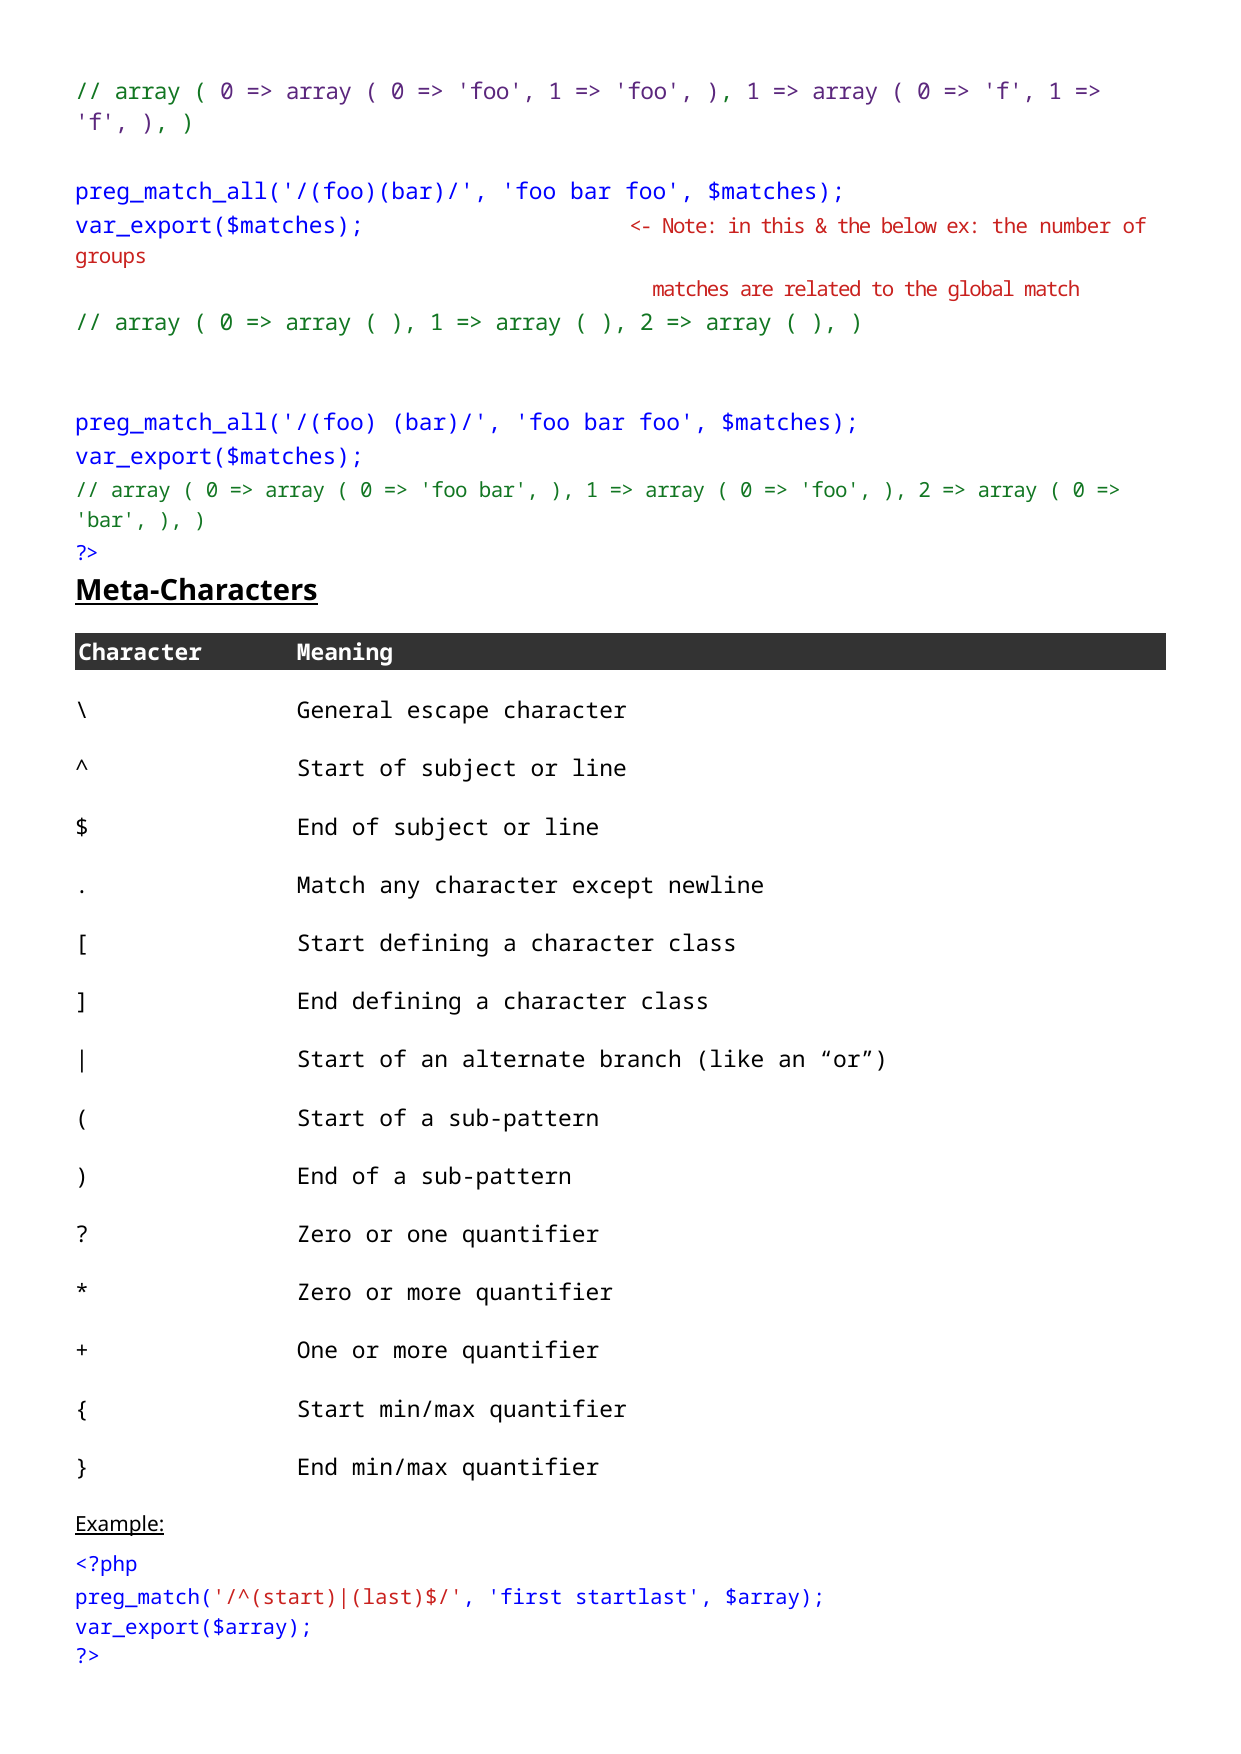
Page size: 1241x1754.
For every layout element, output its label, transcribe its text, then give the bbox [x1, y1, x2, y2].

text { Start min/max quantifier [75, 1393, 1166, 1424]
text preg_match_all('/(foo)(bar)/', 'foo bar foo', $matches); [75, 175, 1166, 206]
text | Start of an alternate branch (like an “or”) [75, 1043, 1166, 1074]
text ?> [75, 536, 1166, 566]
text // array ( 0 => array ( 0 => 'foo bar', ), 1 => array ( 0 => 'foo', ), 2 => array ( 0 => 'bar', ), ) [75, 474, 1166, 533]
text $ End of subject or line [75, 810, 1166, 842]
text + One or more quantifier [75, 1334, 1166, 1366]
text // array ( 0 => array ( ), 1 => array ( ), 2 => array ( ), ) [75, 306, 1166, 337]
text preg_match('/^(start)|(last)$/', 'first startlast', $array); [75, 1581, 1166, 1611]
text ? Zero or one quantifier [75, 1218, 1166, 1249]
text var_export($matches); [75, 440, 1166, 471]
text // array ( 0 => array ( 0 => 'foo', 1 => 'foo', ), 1 => array ( 0 => 'f', 1 => 'f', ), ) [75, 75, 1166, 137]
text [ Start defining a character class [75, 927, 1166, 958]
text . Match any character except newline [75, 869, 1166, 900]
text ?> [75, 1640, 1166, 1670]
text Character Meaning [75, 633, 1166, 670]
text * Zero or more quantifier [75, 1276, 1166, 1307]
text <?php [75, 1549, 1166, 1578]
text ( Start of a sub-pattern [75, 1102, 1166, 1133]
text ^ Start of subject or line [75, 752, 1166, 783]
text preg_match_all('/(foo) (bar)/', 'foo bar foo', $matches); [75, 405, 1166, 437]
text ) End of a sub-pattern [75, 1160, 1166, 1191]
text var_export($matches); <- Note: in this & the below ex: the number of groups [75, 209, 1166, 270]
text var_export($array); [75, 1611, 1166, 1640]
text \ General escape character [75, 694, 1166, 725]
text matches are related to the global match [75, 273, 1166, 303]
text Meta-Characters [75, 569, 1166, 609]
text Example: [75, 1509, 1166, 1538]
text ] End defining a character class [75, 985, 1166, 1016]
text } End min/max quantifier [75, 1451, 1166, 1482]
